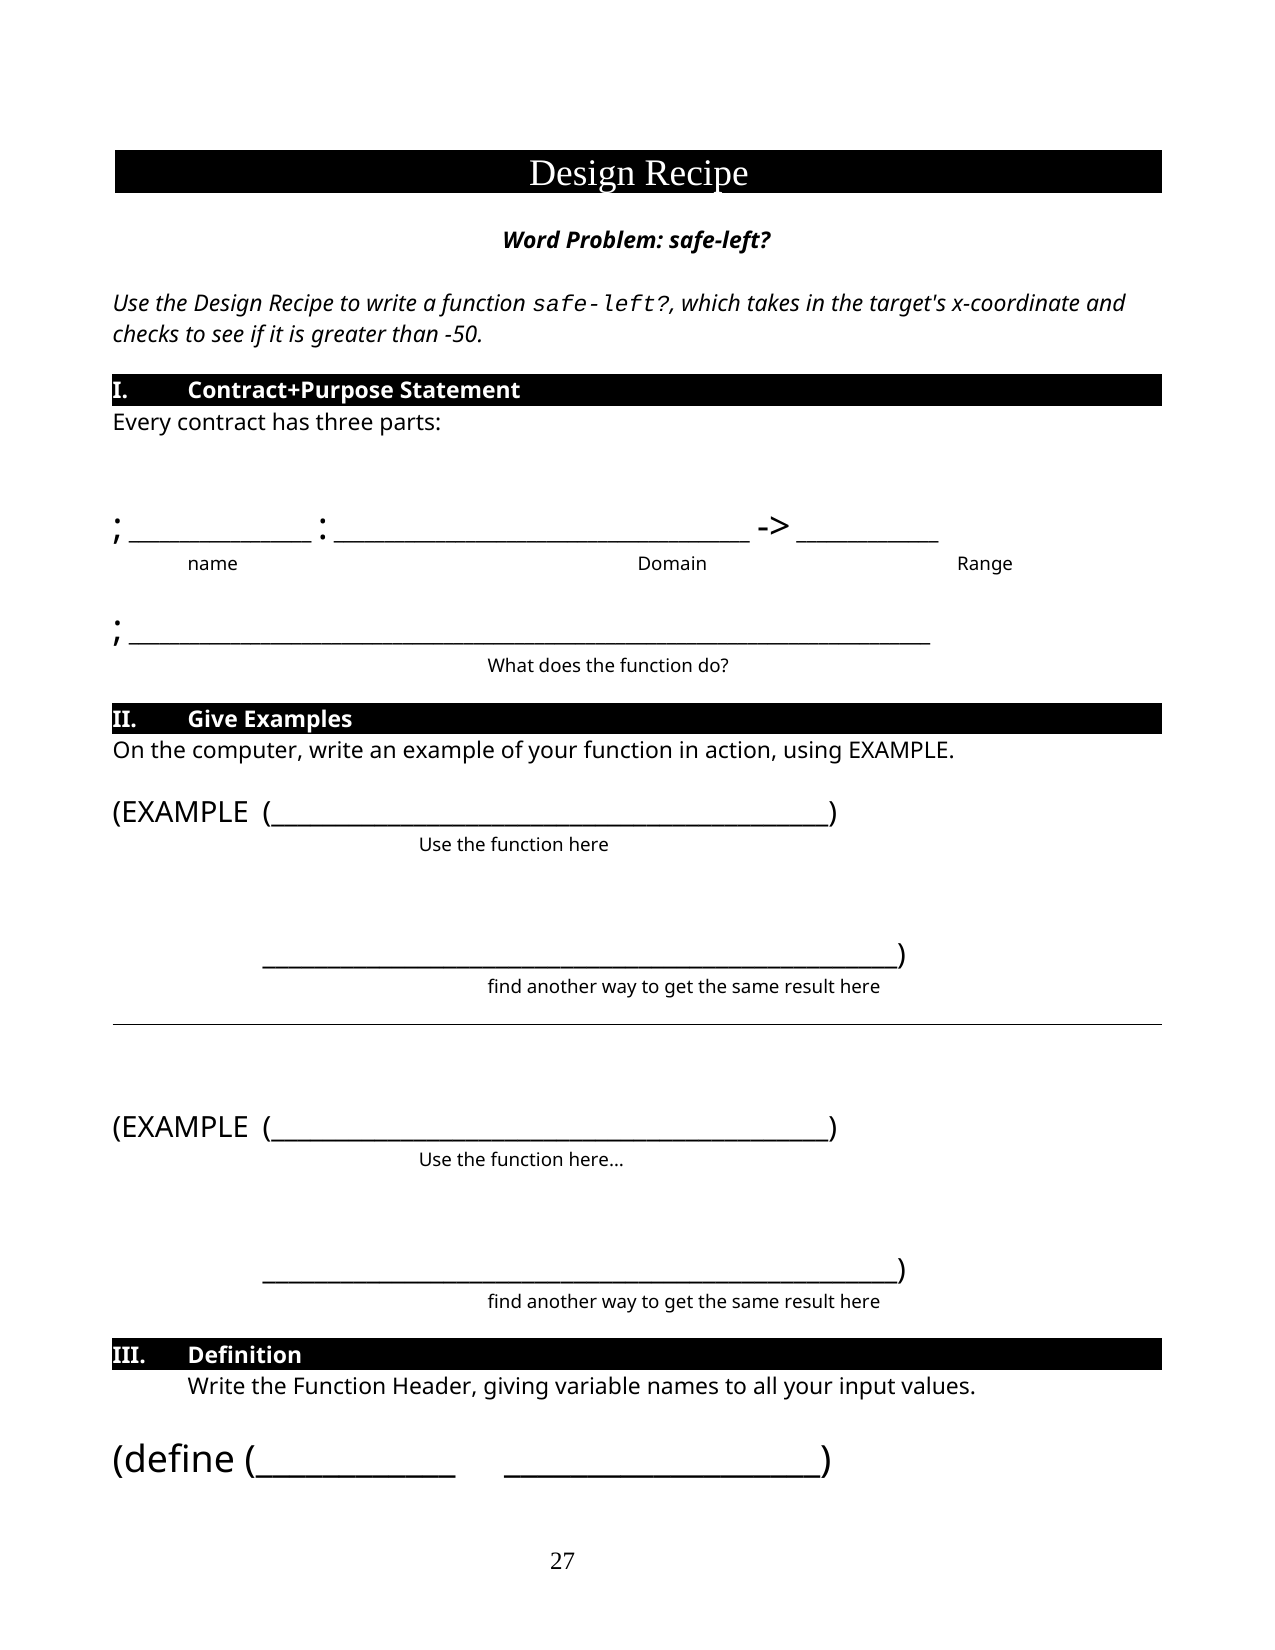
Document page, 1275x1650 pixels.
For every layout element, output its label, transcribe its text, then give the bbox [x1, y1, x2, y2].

text What does the function do? [112, 653, 1162, 678]
text On the computer, write an example of your function in action, using EXAMPLE. [112, 734, 1162, 766]
subtitle Give Examples [112, 703, 1162, 734]
text find another way to get the same result here [487, 1288, 1162, 1313]
subtitle Definition [112, 1338, 1162, 1370]
text Word Problem: safe-left? [112, 224, 1162, 256]
text Use the function here… [337, 1146, 1162, 1172]
text Use the function here [337, 831, 1162, 857]
text (define (____________ ___________________) [112, 1432, 1162, 1483]
text name Domain Range [112, 551, 1162, 576]
text ; __________________ : _________________________________________ -> ______________ [112, 499, 1162, 551]
text Every contract has three parts: [112, 406, 1162, 437]
text (EXAMPLE (___________________________________________) [112, 792, 1162, 831]
text find another way to get the same result here [487, 973, 1162, 998]
subtitle Contract+Purpose Statement [112, 374, 1162, 406]
text _________________________________________________) [187, 1248, 1162, 1288]
text _________________________________________________) [187, 933, 1162, 973]
list Write the Function Header, giving variable names to all your input values. [150, 1370, 1162, 1401]
subtitle Design Recipe [115, 150, 1162, 193]
text Use the Design Recipe to write a function safe-left?, which takes in the target's x-coordinate and checks to see if it is greater than -50. [112, 287, 1162, 349]
text (EXAMPLE (___________________________________________) [112, 1107, 1162, 1146]
text ; _______________________________________________________________________________ [112, 602, 1162, 653]
